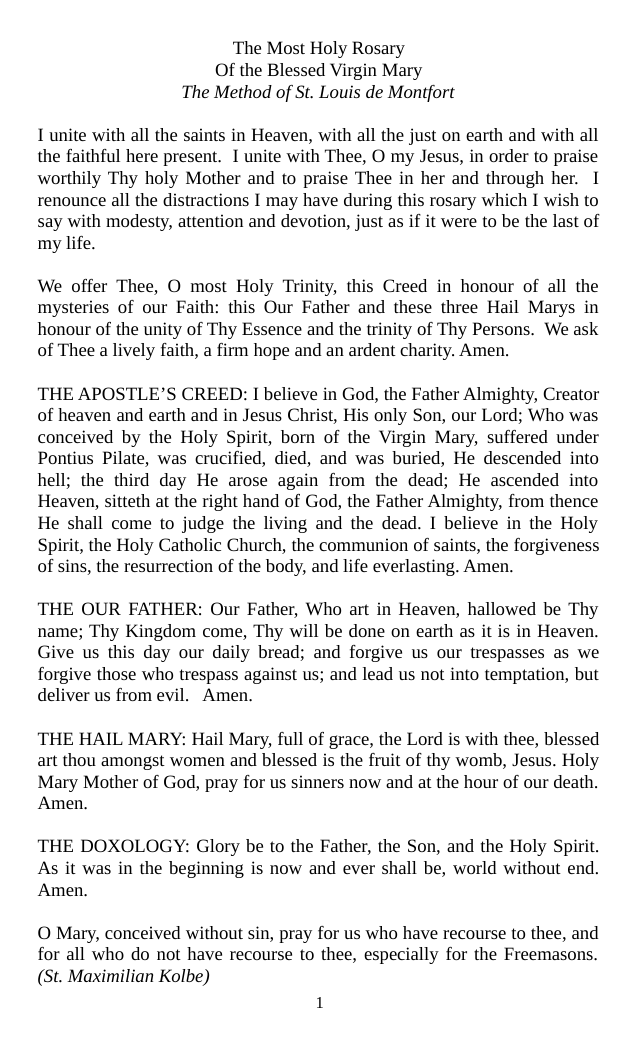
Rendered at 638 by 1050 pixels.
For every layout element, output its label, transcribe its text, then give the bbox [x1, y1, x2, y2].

text I unite with all the saints in Heaven, with all the just on earth and with all the faithful here present. I unite with Thee, O my Jesus, in order to praise worthily Thy holy Mother and to praise Thee in her and through her. I renounce all the distractions I may have during this rosary which I wish to say with modesty, attention and devotion, just as if it were to be the last of my life. [37, 124, 600, 253]
text THE APOSTLE’S CREED: I believe in God, the Father Almighty, Creator of heaven and earth and in Jesus Christ, His only Son, our Lord; Who was conceived by the Holy Spirit, born of the Virgin Mary, suffered under Pontius Pilate, was crucified, died, and was buried, He descended into hell; the third day He arose again from the dead; He ascended into Heaven, sitteth at the right hand of God, the Father Almighty, from thence He shall come to judge the living and the dead. I believe in the Holy Spirit, the Holy Catholic Church, the communion of saints, the forgiveness of sins, the resurrection of the body, and life everlasting. Amen. [37, 382, 600, 577]
text The Method of St. Louis de Montfort [37, 81, 600, 102]
text THE OUR FATHER: Our Father, Who art in Heaven, hallowed be Thy name; Thy Kingdom come, Thy will be done on earth as it is in Heaven. Give us this day our daily bread; and forgive us our trespasses as we forgive those who trespass against us; and lead us not into temptation, but deliver us from evil. Amen. [37, 598, 600, 706]
text THE HAIL MARY: Hail Mary, full of grace, the Lord is with thee, blessed art thou amongst women and blessed is the fruit of thy womb, Jesus. Holy Mary Mother of God, pray for us sinners now and at the hour of our death. Amen. [37, 727, 600, 814]
text Of the Blessed Virgin Mary [37, 59, 600, 81]
text The Most Holy Rosary [37, 37, 600, 59]
text We offer Thee, O most Holy Trinity, this Creed in honour of all the mysteries of our Faith: this Our Father and these three Hail Marys in honour of the unity of Thy Essence and the trinity of Thy Persons. We ask of Thee a lively faith, a firm hope and an ardent charity. Amen. [37, 275, 600, 361]
text O Mary, conceived without sin, pray for us who have recourse to thee, and for all who do not have recourse to thee, especially for the Freemasons. (St. Maximilian Kolbe) [37, 922, 600, 986]
text THE DOXOLOGY: Glory be to the Father, the Son, and the Holy Spirit. As it was in the beginning is now and ever shall be, world without end. Amen. [37, 835, 600, 900]
